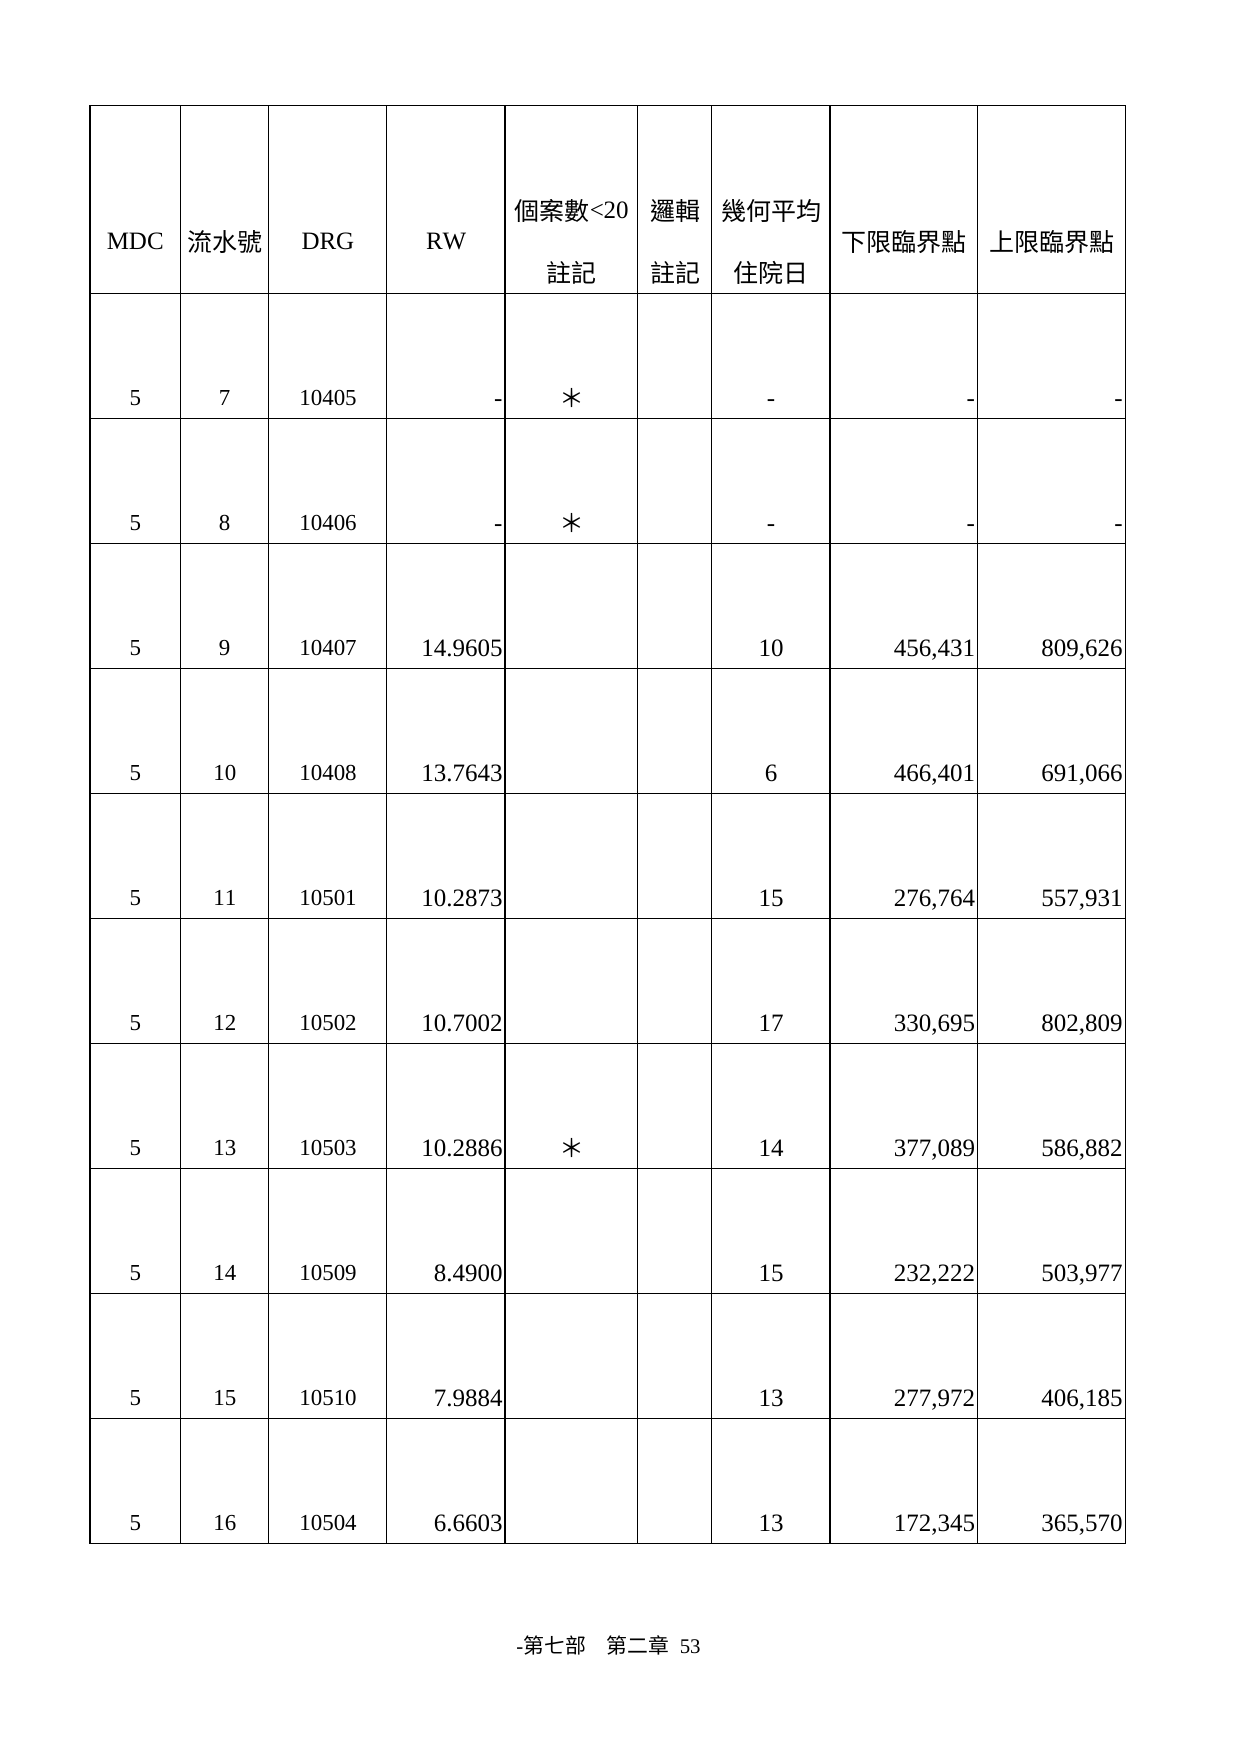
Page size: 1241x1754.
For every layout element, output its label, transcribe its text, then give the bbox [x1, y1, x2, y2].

table_cell [638, 294, 711, 418]
table_cell 5 [91, 1169, 180, 1293]
table_header RW [387, 106, 504, 293]
table_cell 16 [181, 1419, 268, 1543]
table_cell 456,431 [831, 544, 977, 668]
table_cell 10502 [269, 919, 386, 1043]
table_header 幾何平均住院日 [712, 106, 829, 293]
table_cell [506, 1294, 637, 1418]
table_cell [506, 544, 637, 668]
table_cell ＊ [506, 419, 637, 543]
table_cell 10408 [269, 669, 386, 793]
table_cell 5 [91, 1044, 180, 1168]
table_cell 172,345 [831, 1419, 977, 1543]
table_cell 277,972 [831, 1294, 977, 1418]
table_cell 15 [712, 794, 829, 918]
table_cell 466,401 [831, 669, 977, 793]
table_cell 13 [712, 1419, 829, 1543]
table_cell 5 [91, 294, 180, 418]
table_header 邏輯註記 [638, 106, 711, 293]
table_cell - [831, 294, 977, 418]
table_cell 13.7643 [387, 669, 504, 793]
table_cell 10501 [269, 794, 386, 918]
table_cell 10.7002 [387, 919, 504, 1043]
table_cell 15 [712, 1169, 829, 1293]
table_header 個案數<20註記 [506, 106, 637, 293]
table_cell [638, 1294, 711, 1418]
table_cell 10509 [269, 1169, 386, 1293]
table_cell 8 [181, 419, 268, 543]
table_cell 276,764 [831, 794, 977, 918]
table_header 下限臨界點 [831, 106, 977, 293]
table_cell [506, 1419, 637, 1543]
table_cell 17 [712, 919, 829, 1043]
table_cell [638, 419, 711, 543]
table_cell 14 [712, 1044, 829, 1168]
table_cell [638, 544, 711, 668]
table_cell 809,626 [978, 544, 1125, 668]
table_cell 5 [91, 919, 180, 1043]
table_cell [638, 1044, 711, 1168]
table_cell [506, 669, 637, 793]
table_cell 377,089 [831, 1044, 977, 1168]
table_cell 10510 [269, 1294, 386, 1418]
table_cell 7.9884 [387, 1294, 504, 1418]
table_header 流水號 [181, 106, 268, 293]
table_cell 10504 [269, 1419, 386, 1543]
table_cell 13 [712, 1294, 829, 1418]
table_cell - [712, 294, 829, 418]
table_cell [638, 669, 711, 793]
table_cell - [712, 419, 829, 543]
table_header MDC [91, 106, 180, 293]
table_cell 5 [91, 544, 180, 668]
table_cell 10.2873 [387, 794, 504, 918]
table_cell 10 [181, 669, 268, 793]
table_cell 5 [91, 419, 180, 543]
table_cell 586,882 [978, 1044, 1125, 1168]
table_cell 10407 [269, 544, 386, 668]
table_cell 7 [181, 294, 268, 418]
table_cell [638, 794, 711, 918]
table_cell [506, 1169, 637, 1293]
table_cell [506, 919, 637, 1043]
table_header DRG [269, 106, 386, 293]
table_cell 503,977 [978, 1169, 1125, 1293]
table_cell 10406 [269, 419, 386, 543]
table_cell [638, 1419, 711, 1543]
table_cell [506, 794, 637, 918]
table_cell 10503 [269, 1044, 386, 1168]
table_cell 11 [181, 794, 268, 918]
table_cell 10405 [269, 294, 386, 418]
table_cell ＊ [506, 1044, 637, 1168]
table_cell 691,066 [978, 669, 1125, 793]
table_cell 5 [91, 794, 180, 918]
table_cell - [831, 419, 977, 543]
table_cell ＊ [506, 294, 637, 418]
table_cell - [387, 294, 504, 418]
table_cell 406,185 [978, 1294, 1125, 1418]
table_cell - [978, 294, 1125, 418]
table_cell 6 [712, 669, 829, 793]
table_cell 5 [91, 1419, 180, 1543]
table_cell [638, 1169, 711, 1293]
table_cell 10.2886 [387, 1044, 504, 1168]
table_cell 8.4900 [387, 1169, 504, 1293]
table_cell - [387, 419, 504, 543]
table_cell 5 [91, 1294, 180, 1418]
table_cell 330,695 [831, 919, 977, 1043]
table_cell 232,222 [831, 1169, 977, 1293]
table_cell 365,570 [978, 1419, 1125, 1543]
table_cell 14.9605 [387, 544, 504, 668]
table_cell 9 [181, 544, 268, 668]
table_cell 6.6603 [387, 1419, 504, 1543]
table_cell 802,809 [978, 919, 1125, 1043]
table_cell - [978, 419, 1125, 543]
table_header 上限臨界點 [978, 106, 1125, 293]
table_cell 10 [712, 544, 829, 668]
table_cell 557,931 [978, 794, 1125, 918]
table_cell 5 [91, 669, 180, 793]
table_cell 15 [181, 1294, 268, 1418]
table_cell 12 [181, 919, 268, 1043]
table_cell 13 [181, 1044, 268, 1168]
table_cell [638, 919, 711, 1043]
table_cell 14 [181, 1169, 268, 1293]
